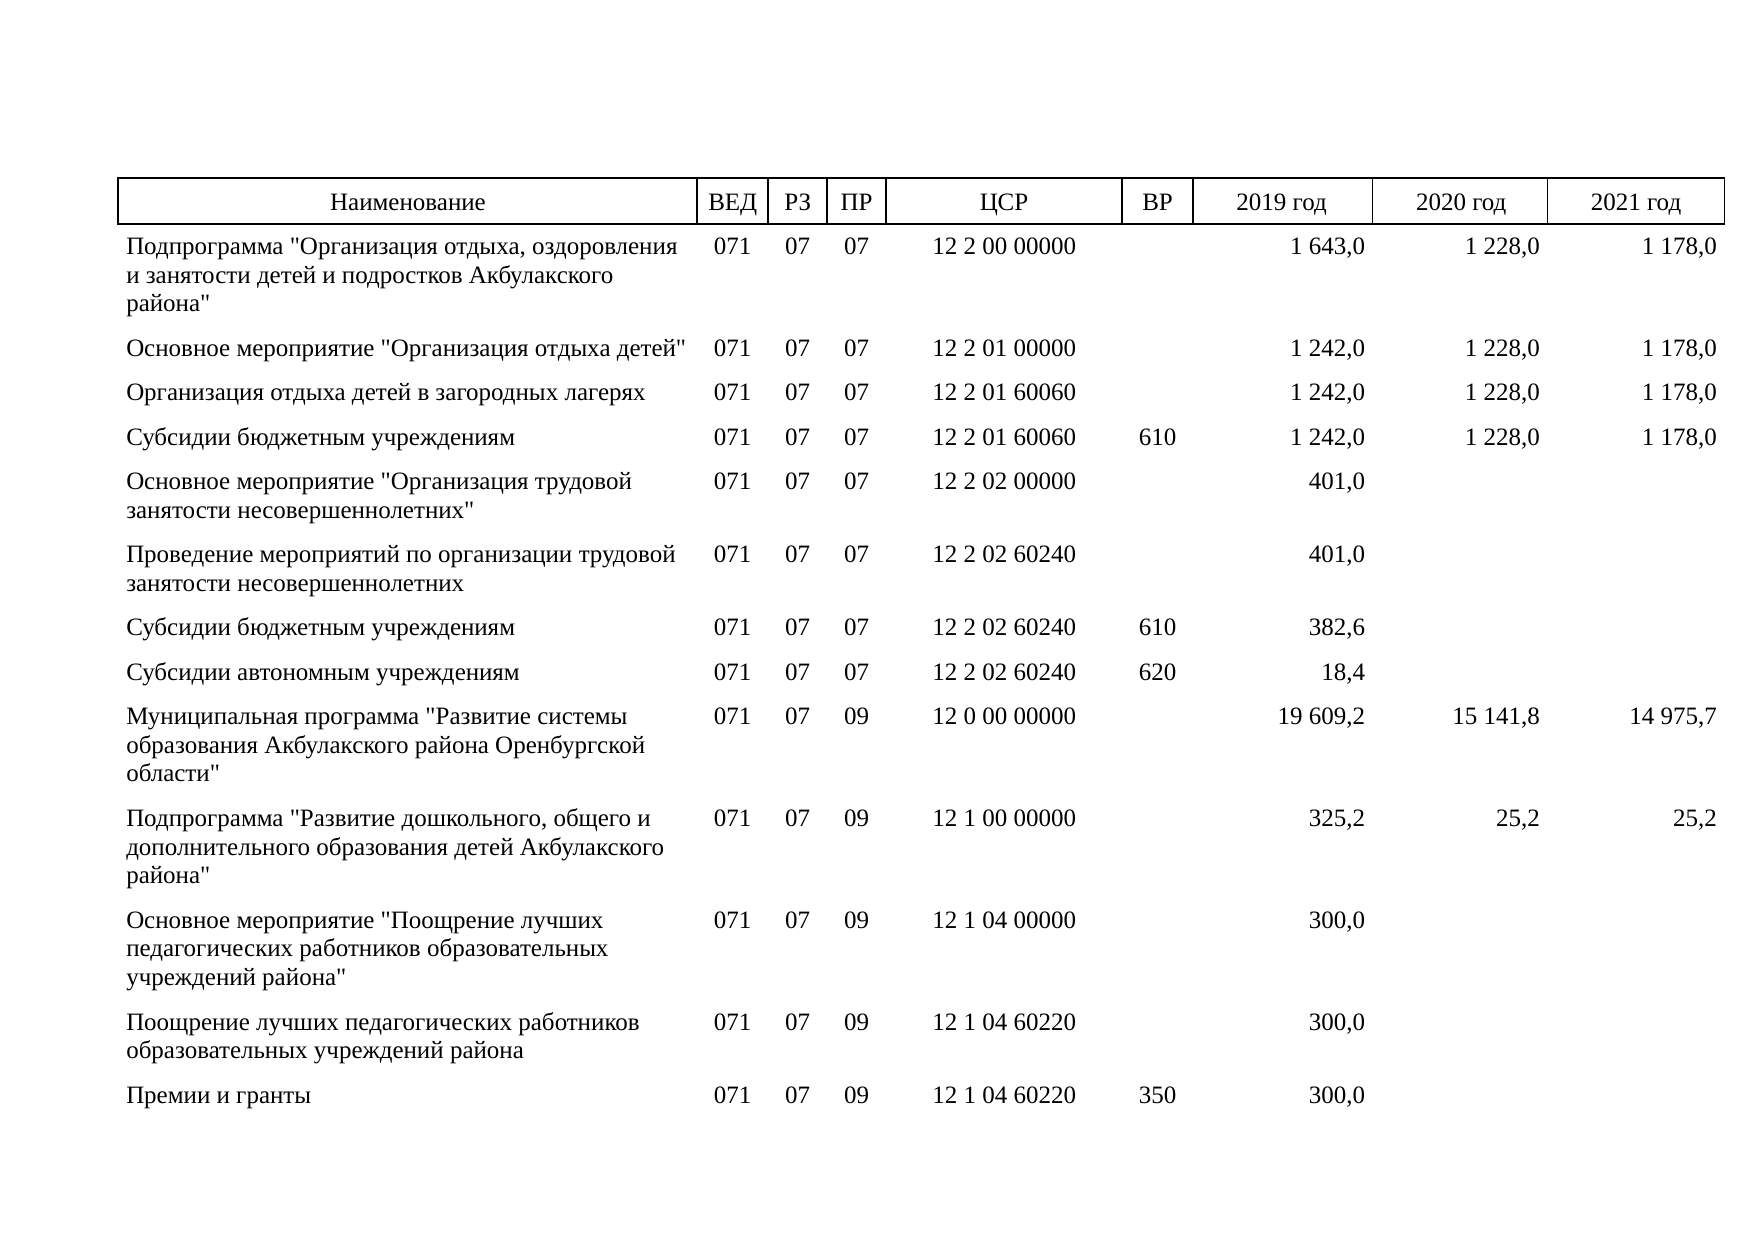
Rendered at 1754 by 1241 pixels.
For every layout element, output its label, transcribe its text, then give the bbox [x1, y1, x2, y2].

table_cell 07 [768, 414, 827, 458]
table_cell 07 [827, 414, 886, 458]
table_cell 07 [768, 693, 827, 795]
table_cell [1547, 458, 1724, 531]
table_cell 07 [768, 325, 827, 369]
table_cell [1122, 693, 1193, 795]
table_header [769, 179, 826, 223]
table_cell [1122, 531, 1193, 604]
table_cell 07 [768, 605, 827, 649]
table_header [119, 179, 696, 223]
table_cell 12 2 01 60060 [886, 414, 1122, 458]
table_header 2021 год [1555, 187, 1717, 215]
table_cell [1373, 458, 1547, 531]
table_header [1123, 179, 1192, 223]
table_cell 25,2 [1547, 795, 1724, 897]
table_cell 12 2 02 60240 [886, 605, 1122, 649]
table_cell 12 2 00 00000 [886, 225, 1122, 325]
table_cell [1547, 605, 1724, 649]
table_header [887, 179, 1121, 223]
table_cell 071 [697, 649, 768, 693]
table_cell 071 [697, 458, 768, 531]
table_cell Основное мероприятие "Организация отдыха детей" [118, 325, 697, 369]
table_cell 325,2 [1193, 795, 1372, 897]
table_cell 07 [768, 897, 827, 999]
table_header 2019 год [1201, 187, 1362, 215]
table_cell 1 178,0 [1547, 225, 1724, 325]
table_cell 12 2 01 00000 [886, 325, 1122, 369]
table_cell 1 228,0 [1373, 225, 1547, 325]
table_cell Организация отдыха детей в загородных лагерях [118, 370, 697, 414]
table_cell 071 [697, 325, 768, 369]
table_cell 09 [827, 897, 886, 999]
table_cell [1122, 999, 1193, 1072]
table_cell 12 1 04 00000 [886, 897, 1122, 999]
table_cell 14 975,7 [1547, 693, 1724, 795]
table_cell 25,2 [1373, 795, 1547, 897]
table_cell 071 [697, 1072, 768, 1116]
table_cell [1122, 225, 1193, 325]
table_cell 12 1 04 60220 [886, 999, 1122, 1072]
table_header 2020 год [1380, 187, 1542, 215]
table_cell [1373, 605, 1547, 649]
table_cell Проведение мероприятий по организации трудовой занятости несовершеннолетних [118, 531, 697, 604]
table_cell 07 [827, 531, 886, 604]
table_cell Подпрограмма "Развитие дошкольного, общего и дополнительного образования детей Акбулакского района" [118, 795, 697, 897]
table_cell 07 [827, 649, 886, 693]
table_cell 09 [827, 795, 886, 897]
table_cell Муниципальная программа "Развитие системы образования Акбулакского района Оренбургской области" [118, 693, 697, 795]
table_header ЦСР [894, 187, 1114, 215]
table_header [698, 179, 767, 223]
table_cell 09 [827, 1072, 886, 1116]
table_cell [1373, 1072, 1547, 1116]
table_cell 07 [768, 225, 827, 325]
table_cell 12 0 00 00000 [886, 693, 1122, 795]
table_cell 07 [827, 605, 886, 649]
table_cell 300,0 [1193, 999, 1372, 1072]
table_cell Премии и гранты [118, 1072, 697, 1116]
table_cell 07 [768, 1072, 827, 1116]
table_cell 401,0 [1193, 531, 1372, 604]
table_cell 610 [1122, 605, 1193, 649]
table_cell Субсидии бюджетным учреждениям [118, 414, 697, 458]
table_cell 1 178,0 [1547, 414, 1724, 458]
table_cell 12 1 00 00000 [886, 795, 1122, 897]
table_cell [1547, 897, 1724, 999]
table_cell 15 141,8 [1373, 693, 1547, 795]
table_cell 12 2 02 60240 [886, 649, 1122, 693]
table_cell 07 [827, 325, 886, 369]
table_cell 382,6 [1193, 605, 1372, 649]
table_cell [1122, 370, 1193, 414]
table_cell [1122, 325, 1193, 369]
table_cell 071 [697, 370, 768, 414]
table_cell [1547, 1072, 1724, 1116]
table_cell 071 [697, 795, 768, 897]
table_cell [1547, 649, 1724, 693]
table_cell 1 643,0 [1193, 225, 1372, 325]
table_cell Поощрение лучших педагогических работников образовательных учреждений района [118, 999, 697, 1072]
table_cell 300,0 [1193, 1072, 1372, 1116]
table_cell 1 178,0 [1547, 370, 1724, 414]
table_cell 07 [768, 370, 827, 414]
table_cell [1373, 649, 1547, 693]
table_cell 1 178,0 [1547, 325, 1724, 369]
table_header [1373, 179, 1547, 223]
table_cell 09 [827, 693, 886, 795]
table_cell 1 228,0 [1373, 325, 1547, 369]
table_cell 12 2 02 60240 [886, 531, 1122, 604]
table_cell 12 2 01 60060 [886, 370, 1122, 414]
table_cell 07 [768, 999, 827, 1072]
table_cell 1 242,0 [1193, 370, 1372, 414]
table_cell [1373, 897, 1547, 999]
table_header ПР [835, 187, 878, 215]
table_cell 07 [827, 225, 886, 325]
table_cell [1122, 795, 1193, 897]
table_cell [1547, 999, 1724, 1072]
table_cell 071 [697, 531, 768, 604]
table_cell 12 1 04 60220 [886, 1072, 1122, 1116]
table_header ВР [1130, 187, 1185, 215]
table_cell Основное мероприятие "Поощрение лучших педагогических работников образовательных учреждений района" [118, 897, 697, 999]
table_header [828, 179, 885, 223]
table_cell 071 [697, 999, 768, 1072]
table_header [1548, 179, 1724, 223]
table_cell Подпрограмма "Организация отдыха, оздоровления и занятости детей и подростков Акбулакского района" [118, 225, 697, 325]
table_cell 071 [697, 605, 768, 649]
table_cell 09 [827, 999, 886, 1072]
table_cell 1 242,0 [1193, 414, 1372, 458]
table_cell 401,0 [1193, 458, 1372, 531]
table_header Наименование [126, 187, 689, 215]
table_cell 1 228,0 [1373, 370, 1547, 414]
table_cell 071 [697, 897, 768, 999]
table_header ВЕД [705, 187, 760, 215]
table_cell 1 228,0 [1373, 414, 1547, 458]
table_cell Субсидии автономным учреждениям [118, 649, 697, 693]
table_cell 300,0 [1193, 897, 1372, 999]
table_cell 071 [697, 414, 768, 458]
table_cell 12 2 02 00000 [886, 458, 1122, 531]
table_cell [1122, 897, 1193, 999]
table_cell 1 242,0 [1193, 325, 1372, 369]
table_cell 071 [697, 693, 768, 795]
table_cell 07 [827, 370, 886, 414]
table_cell 07 [827, 458, 886, 531]
table_cell 071 [697, 225, 768, 325]
table_cell 07 [768, 458, 827, 531]
table_cell 620 [1122, 649, 1193, 693]
table_header [1194, 179, 1372, 223]
table_cell [1373, 531, 1547, 604]
table_cell Основное мероприятие "Организация трудовой занятости несовершеннолетних" [118, 458, 697, 531]
table_cell 18,4 [1193, 649, 1372, 693]
table_cell 07 [768, 649, 827, 693]
table_cell [1122, 458, 1193, 531]
table_cell 350 [1122, 1072, 1193, 1116]
table_cell 07 [768, 531, 827, 604]
table_header РЗ [776, 187, 819, 215]
table_cell 610 [1122, 414, 1193, 458]
table_cell [1373, 999, 1547, 1072]
table_cell 19 609,2 [1193, 693, 1372, 795]
table_cell [1547, 531, 1724, 604]
table_cell 07 [768, 795, 827, 897]
table_cell Субсидии бюджетным учреждениям [118, 605, 697, 649]
